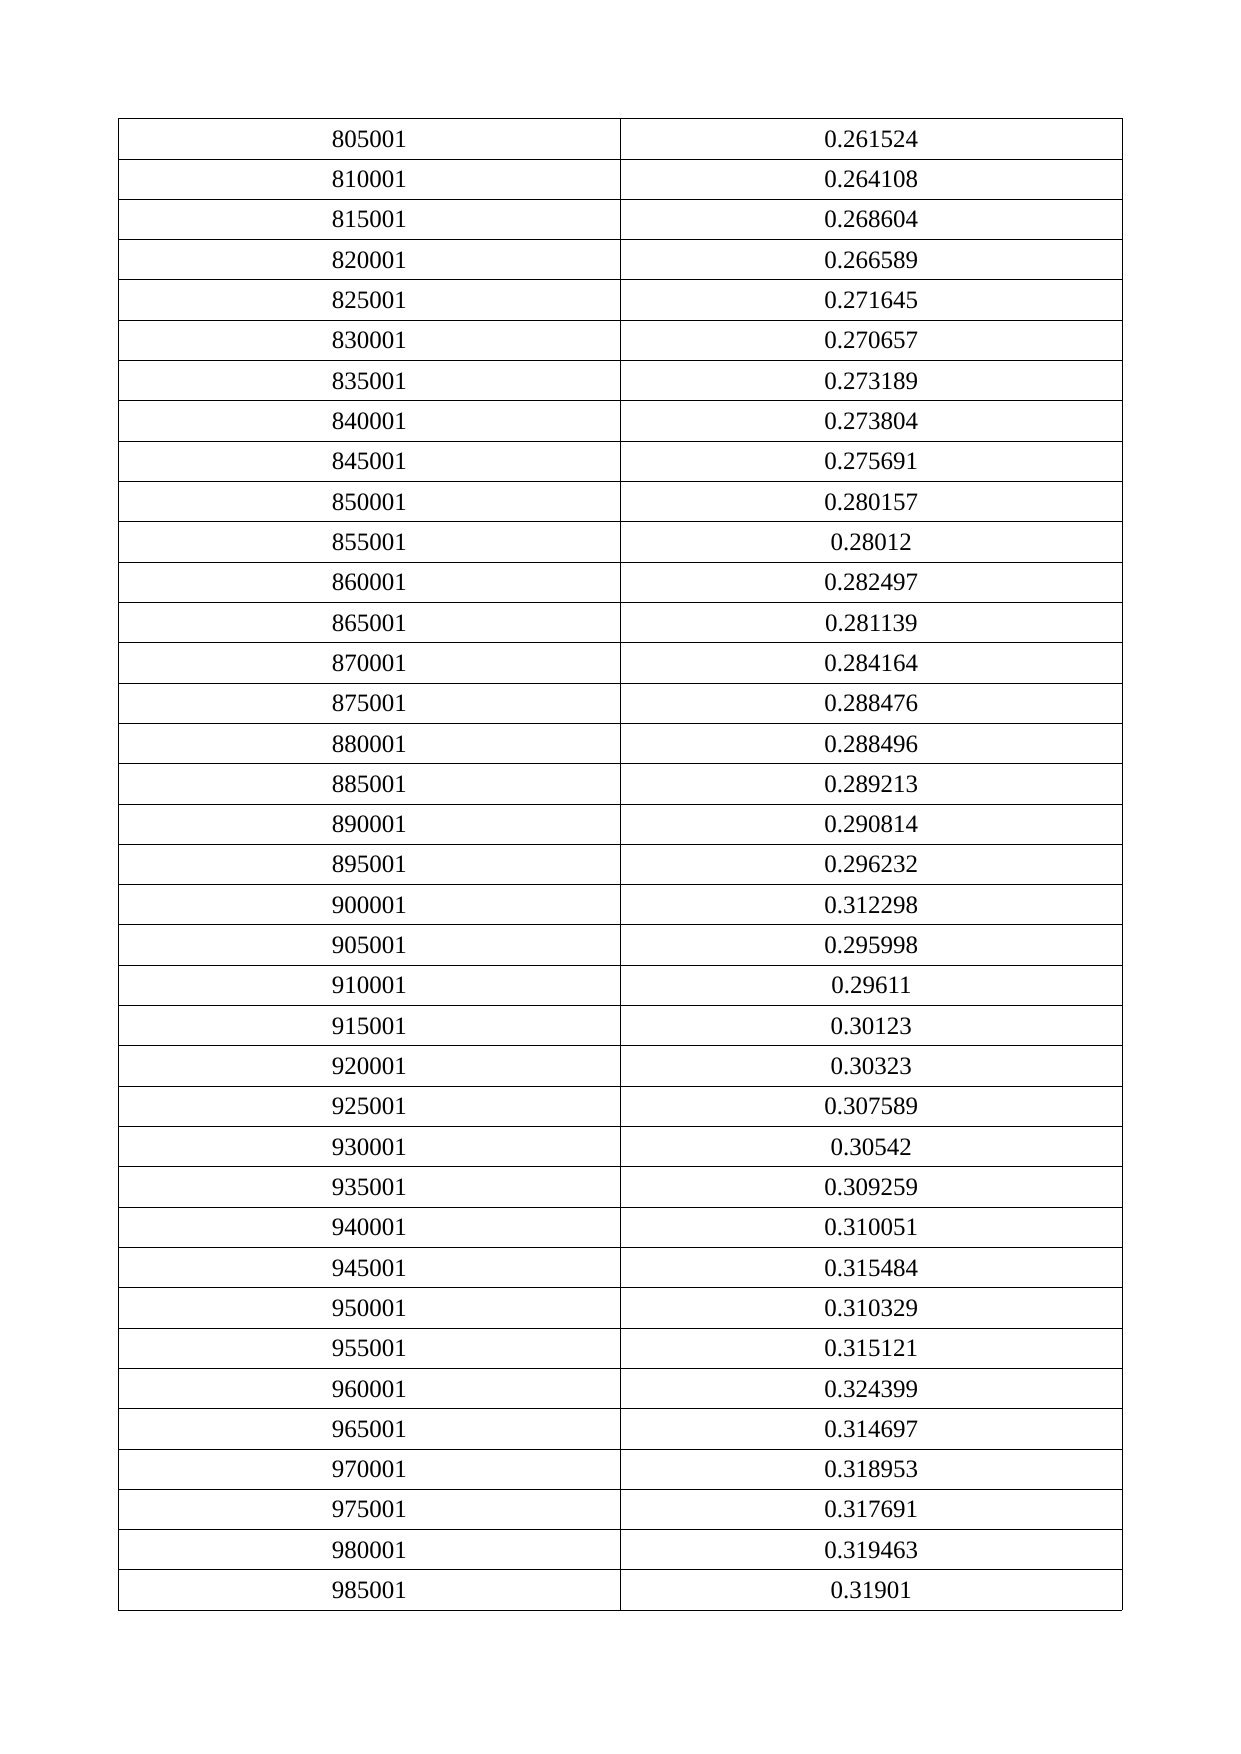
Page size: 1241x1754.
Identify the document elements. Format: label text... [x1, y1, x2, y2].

table_cell 855001 [119, 522, 620, 562]
table_cell 950001 [119, 1288, 620, 1327]
table_cell 840001 [119, 401, 620, 441]
table_cell 0.284164 [621, 643, 1122, 682]
table_cell 805001 [119, 119, 620, 158]
table_cell 930001 [119, 1127, 620, 1166]
table_cell 925001 [119, 1087, 620, 1126]
table_cell 980001 [119, 1530, 620, 1569]
table_cell 0.275691 [621, 442, 1122, 481]
table_cell 0.268604 [621, 200, 1122, 239]
table_cell 905001 [119, 925, 620, 965]
table_cell 0.28012 [621, 522, 1122, 562]
table_cell 0.264108 [621, 160, 1122, 199]
table_cell 0.289213 [621, 764, 1122, 803]
table_cell 865001 [119, 603, 620, 642]
table_cell 825001 [119, 280, 620, 320]
table_cell 815001 [119, 200, 620, 239]
table_cell 0.30323 [621, 1046, 1122, 1086]
table_cell 0.266589 [621, 240, 1122, 279]
table_cell 0.312298 [621, 885, 1122, 924]
table_cell 875001 [119, 684, 620, 723]
table_cell 910001 [119, 966, 620, 1005]
table_cell 0.310051 [621, 1208, 1122, 1247]
table_cell 0.317691 [621, 1490, 1122, 1529]
table_cell 0.315121 [621, 1329, 1122, 1368]
table_cell 970001 [119, 1450, 620, 1489]
table_cell 850001 [119, 482, 620, 521]
table_cell 935001 [119, 1167, 620, 1207]
table_cell 860001 [119, 563, 620, 602]
table_cell 0.295998 [621, 925, 1122, 965]
table_cell 820001 [119, 240, 620, 279]
table_cell 0.280157 [621, 482, 1122, 521]
table_cell 0.281139 [621, 603, 1122, 642]
table_cell 0.290814 [621, 805, 1122, 844]
table_cell 845001 [119, 442, 620, 481]
table_cell 0.273189 [621, 361, 1122, 400]
table_cell 0.288496 [621, 724, 1122, 763]
table_cell 945001 [119, 1248, 620, 1287]
table_cell 0.31901 [621, 1570, 1122, 1610]
table_cell 0.319463 [621, 1530, 1122, 1569]
table_cell 0.261524 [621, 119, 1122, 158]
table_cell 0.270657 [621, 321, 1122, 360]
table_cell 0.314697 [621, 1409, 1122, 1448]
table_cell 0.288476 [621, 684, 1122, 723]
table_cell 0.29611 [621, 966, 1122, 1005]
table_cell 0.30123 [621, 1006, 1122, 1045]
table_cell 830001 [119, 321, 620, 360]
table_cell 900001 [119, 885, 620, 924]
table_cell 0.309259 [621, 1167, 1122, 1207]
table_cell 940001 [119, 1208, 620, 1247]
table_cell 975001 [119, 1490, 620, 1529]
table_cell 960001 [119, 1369, 620, 1408]
table_cell 0.30542 [621, 1127, 1122, 1166]
table_cell 880001 [119, 724, 620, 763]
table_cell 955001 [119, 1329, 620, 1368]
table_cell 915001 [119, 1006, 620, 1045]
table_cell 0.318953 [621, 1450, 1122, 1489]
table_cell 0.271645 [621, 280, 1122, 320]
table_cell 890001 [119, 805, 620, 844]
table_cell 920001 [119, 1046, 620, 1086]
table_cell 835001 [119, 361, 620, 400]
table_cell 885001 [119, 764, 620, 803]
table_cell 0.307589 [621, 1087, 1122, 1126]
table_cell 0.296232 [621, 845, 1122, 884]
table_cell 0.282497 [621, 563, 1122, 602]
table_cell 0.324399 [621, 1369, 1122, 1408]
table_cell 965001 [119, 1409, 620, 1448]
table_cell 895001 [119, 845, 620, 884]
table_cell 0.273804 [621, 401, 1122, 441]
table_cell 870001 [119, 643, 620, 682]
table_cell 0.315484 [621, 1248, 1122, 1287]
table_cell 810001 [119, 160, 620, 199]
table_cell 0.310329 [621, 1288, 1122, 1327]
table_cell 985001 [119, 1570, 620, 1610]
